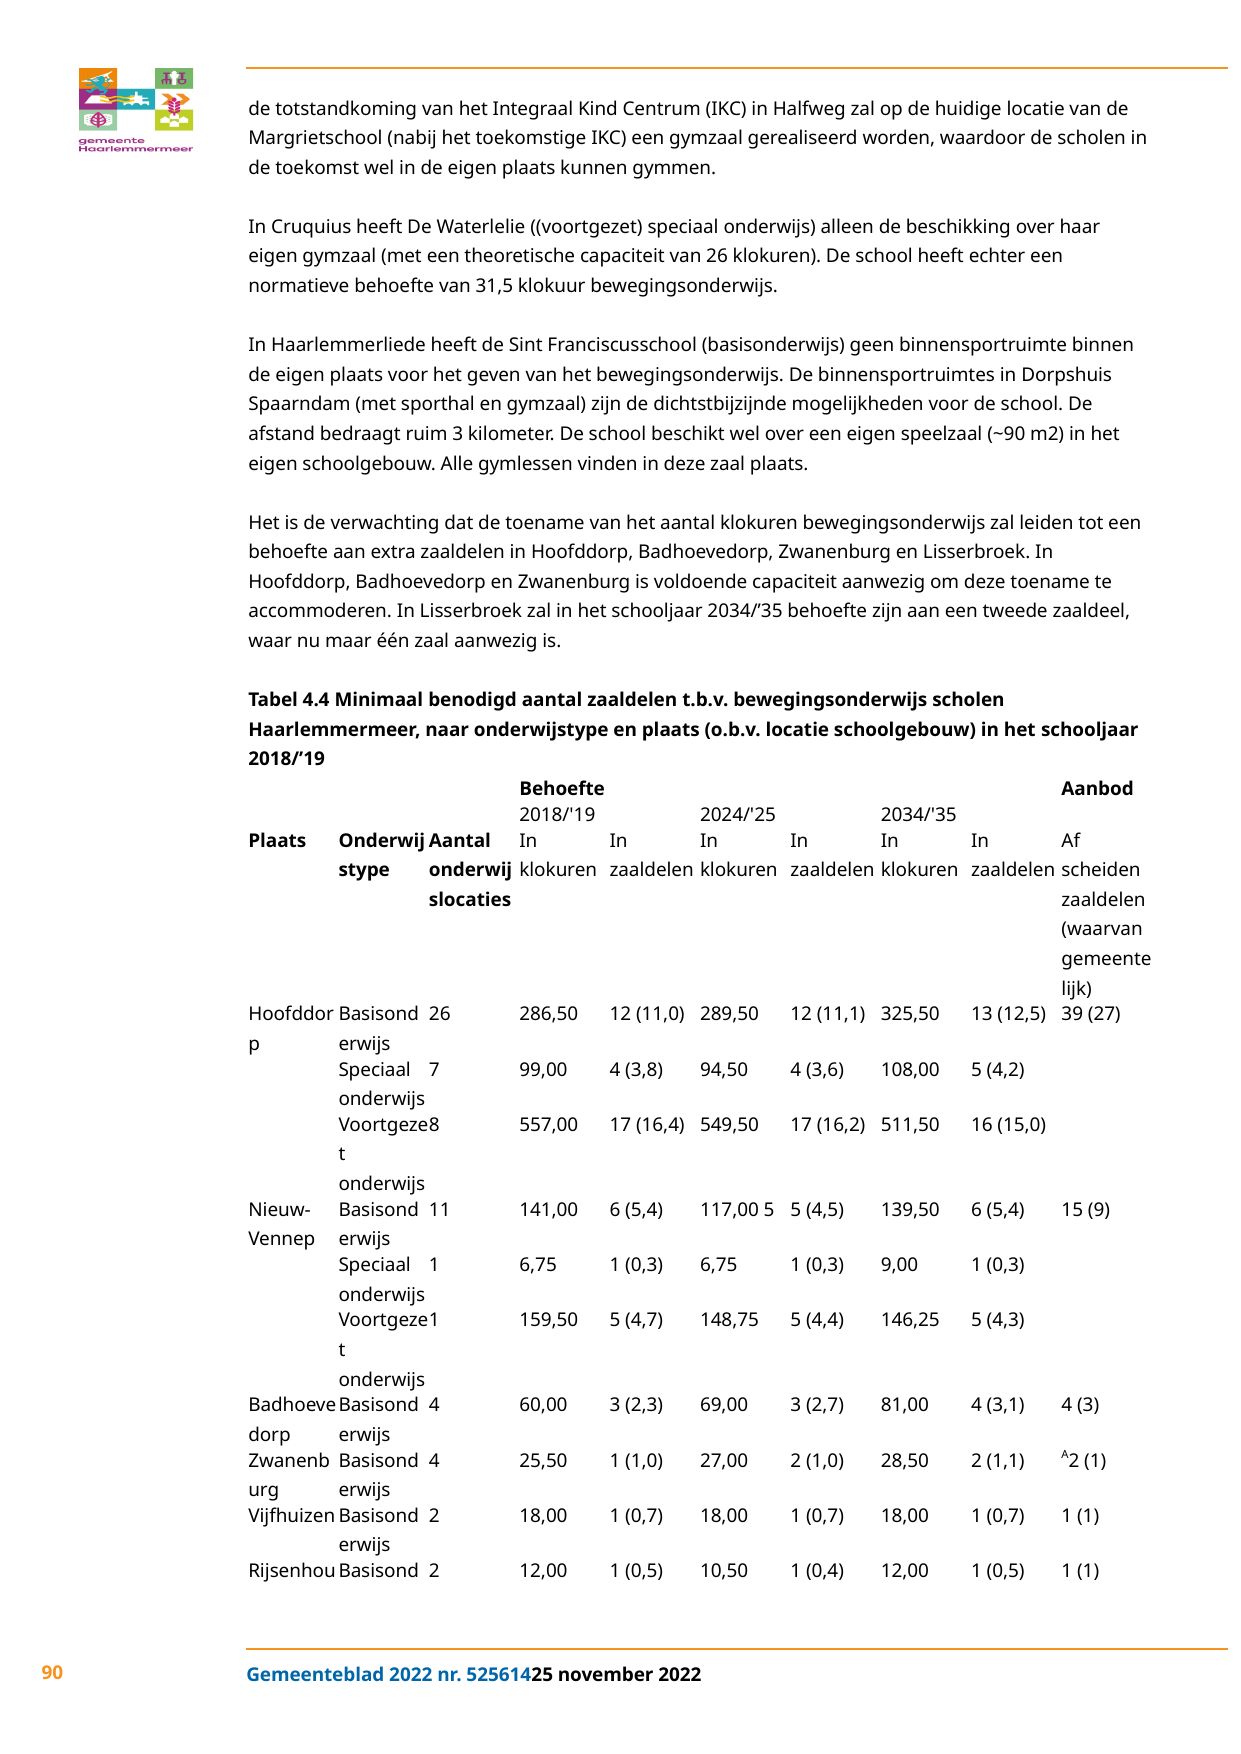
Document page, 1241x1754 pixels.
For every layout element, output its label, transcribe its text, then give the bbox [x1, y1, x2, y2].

table_cell 5 (4,7) [609, 1307, 700, 1391]
table_cell 1 (1) [1061, 1558, 1152, 1583]
table_cell 18,00 [881, 1502, 971, 1557]
table_cell Zwanenburg [248, 1447, 338, 1502]
table_cell 69,00 [700, 1391, 790, 1447]
table_cell 1 [429, 1307, 519, 1391]
table_cell Aantal onderwijslocaties [429, 827, 519, 1000]
table_cell 3 (2,7) [790, 1391, 881, 1447]
table_cell [248, 1307, 338, 1391]
table_cell 1 (0,3) [609, 1251, 700, 1307]
table_cell 146,25 [881, 1307, 971, 1391]
table_cell Af scheiden zaaldelen (waarvan gemeentelijk) [1061, 827, 1152, 1000]
table_cell 6 (5,4) [971, 1196, 1061, 1251]
table_cell [1061, 1307, 1152, 1391]
table_cell Voortgezet onderwijs [338, 1111, 429, 1196]
table_cell Rijsenhou [248, 1558, 338, 1583]
table_cell 511,50 [881, 1111, 971, 1196]
text Het is de verwachting dat de toename van het aantal klokuren bewegingsonderwijs zal leiden tot een behoefte aan extra zaaldelen in Hoofddorp, Badhoevedorp, Zwanenburg en Lisserbroek. In Hoofddorp, Badhoevedorp en Zwanenburg is voldoende capaciteit aanwezig om deze toename te accommoderen. In Lisserbroek zal in het schooljaar 2034/’35 behoefte zijn aan een tweede zaaldeel, waar nu maar één zaal aanwezig is. [248, 509, 1152, 653]
table_cell In zaaldelen [790, 827, 881, 1000]
table_header [700, 775, 790, 801]
table_cell 325,50 [881, 1000, 971, 1056]
table_cell 3 (2,3) [609, 1391, 700, 1447]
table_cell 1 (0,3) [790, 1251, 881, 1307]
table_cell 2034/'35 [881, 801, 1061, 827]
table_cell 289,50 [700, 1000, 790, 1056]
table_cell 159,50 [519, 1307, 609, 1391]
table_cell 1 (0,7) [609, 1502, 700, 1557]
table_header [338, 775, 429, 801]
table_cell 18,00 [519, 1502, 609, 1557]
table_cell 6,75 [700, 1251, 790, 1307]
table_cell Voortgezet onderwijs [338, 1307, 429, 1391]
table_cell 1 (0,7) [790, 1502, 881, 1557]
table_cell 1 (0,5) [971, 1558, 1061, 1583]
table_cell 18,00 [700, 1502, 790, 1557]
text Tabel 4.4 Minimaal benodigd aantal zaaldelen t.b.v. bewegingsonderwijs scholen Haarlemmermeer, naar onderwijstype en plaats (o.b.v. locatie schoolgebouw) in het schooljaar 2018/’19 [248, 686, 1152, 771]
table_cell Speciaal onderwijs [338, 1056, 429, 1111]
table_cell [1061, 1111, 1152, 1196]
table_cell In klokuren [881, 827, 971, 1000]
table_cell Basisonderwijs [338, 1502, 429, 1557]
table_cell 11 [429, 1196, 519, 1251]
table_cell 4 (3,8) [609, 1056, 700, 1111]
table_header Behoefte [519, 775, 700, 801]
table_cell [338, 801, 429, 827]
table_cell Basisonderwijs [338, 1391, 429, 1447]
text de totstandkoming van het Integraal Kind Centrum (IKC) in Halfweg zal op de huidige locatie van de Margrietschool (nabij het toekomstige IKC) een gymzaal gerealiseerd worden, waardoor de scholen in de toekomst wel in de eigen plaats kunnen gymmen. [248, 95, 1152, 180]
text In Cruquius heeft De Waterlelie ((voortgezet) speciaal onderwijs) alleen de beschikking over haar eigen gymzaal (met een theoretische capaciteit van 26 klokuren). De school heeft echter een normatieve behoefte van 31,5 klokuur bewegingsonderwijs. [248, 213, 1152, 298]
table_cell 4 (3) [1061, 1391, 1152, 1447]
table_header [429, 775, 519, 801]
table_cell Speciaal onderwijs [338, 1251, 429, 1307]
table_cell Onderwijstype [338, 827, 429, 1000]
table_cell 17 (16,4) [609, 1111, 700, 1196]
table_header [790, 775, 881, 801]
table_cell 25,50 [519, 1447, 609, 1502]
table_cell In zaaldelen [609, 827, 700, 1000]
table_cell 1 (1,0) [609, 1447, 700, 1502]
table_cell 10,50 [700, 1558, 790, 1583]
table_cell [1061, 1056, 1152, 1111]
table_cell 28,50 [881, 1447, 971, 1502]
table_cell 81,00 [881, 1391, 971, 1447]
table_cell [248, 801, 338, 827]
table_cell 6,75 [519, 1251, 609, 1307]
table_cell Basisonderwijs [338, 1000, 429, 1056]
table_cell 2 [429, 1558, 519, 1583]
table_cell 2024/'25 [700, 801, 881, 827]
table_cell A2 (1) [1061, 1447, 1152, 1502]
table_cell 1 (0,7) [971, 1502, 1061, 1557]
table_cell 141,00 [519, 1196, 609, 1251]
table_cell 5 (4,5) [790, 1196, 881, 1251]
table_cell 9,00 [881, 1251, 971, 1307]
table_cell 139,50 [881, 1196, 971, 1251]
table_cell 1 (1) [1061, 1502, 1152, 1557]
table_cell 16 (15,0) [971, 1111, 1061, 1196]
table_cell 94,50 [700, 1056, 790, 1111]
table_cell 27,00 [700, 1447, 790, 1502]
table_cell [429, 801, 519, 827]
table_cell 1 (0,5) [609, 1558, 700, 1583]
table_cell 557,00 [519, 1111, 609, 1196]
table_cell 2 [429, 1502, 519, 1557]
table_cell In klokuren [519, 827, 609, 1000]
table_cell 108,00 [881, 1056, 971, 1111]
table_header Aanbod [1061, 775, 1152, 801]
table_cell 7 [429, 1056, 519, 1111]
table_cell 2 (1,0) [790, 1447, 881, 1502]
table_header [248, 775, 338, 801]
table_cell [248, 1251, 338, 1307]
table_cell 2 (1,1) [971, 1447, 1061, 1502]
table_cell 15 (9) [1061, 1196, 1152, 1251]
table_cell [248, 1111, 338, 1196]
table_cell In klokuren [700, 827, 790, 1000]
table_cell 1 (0,3) [971, 1251, 1061, 1307]
table_cell Basisond [338, 1558, 429, 1583]
table_cell 8 [429, 1111, 519, 1196]
table_cell 6 (5,4) [609, 1196, 700, 1251]
table_cell 549,50 [700, 1111, 790, 1196]
table_cell Basisonderwijs [338, 1447, 429, 1502]
table_cell [1061, 1251, 1152, 1307]
table_cell 12 (11,0) [609, 1000, 700, 1056]
table_cell 1 (0,4) [790, 1558, 881, 1583]
table_cell 12,00 [881, 1558, 971, 1583]
table_cell Hoofddorp [248, 1000, 338, 1056]
table_cell Plaats [248, 827, 338, 1000]
table_cell 4 [429, 1447, 519, 1502]
table_cell 5 (4,3) [971, 1307, 1061, 1391]
picture [41, 47, 231, 172]
table_cell 148,75 [700, 1307, 790, 1391]
table_cell [248, 1056, 338, 1111]
table_header [971, 775, 1061, 801]
table_cell 12,00 [519, 1558, 609, 1583]
table_cell 2018/'19 [519, 801, 700, 827]
table_cell 4 (3,1) [971, 1391, 1061, 1447]
table_cell 4 [429, 1391, 519, 1447]
text In Haarlemmerliede heeft de Sint Franciscusschool (basisonderwijs) geen binnensportruimte binnen de eigen plaats voor het geven van het bewegingsonderwijs. De binnensportruimtes in Dorpshuis Spaarndam (met sporthal en gymzaal) zijn de dichtstbijzijnde mogelijkheden voor de school. De afstand bedraagt ruim 3 kilometer. De school beschikt wel over een eigen speelzaal (~90 m2) in het eigen schoolgebouw. Alle gymlessen vinden in deze zaal plaats. [248, 331, 1152, 476]
table_cell In zaaldelen [971, 827, 1061, 1000]
table_cell 5 (4,4) [790, 1307, 881, 1391]
table_cell 117,00 5 [700, 1196, 790, 1251]
table_cell Basisonderwijs [338, 1196, 429, 1251]
table_cell 39 (27) [1061, 1000, 1152, 1056]
table_cell 26 [429, 1000, 519, 1056]
table_cell 13 (12,5) [971, 1000, 1061, 1056]
table_cell Vijfhuizen [248, 1502, 338, 1557]
table_cell 4 (3,6) [790, 1056, 881, 1111]
table_cell 5 (4,2) [971, 1056, 1061, 1111]
table_cell 12 (11,1) [790, 1000, 881, 1056]
table_cell 1 [429, 1251, 519, 1307]
table_cell 99,00 [519, 1056, 609, 1111]
table_cell 17 (16,2) [790, 1111, 881, 1196]
table_cell 286,50 [519, 1000, 609, 1056]
table_header [881, 775, 971, 801]
table_cell [1061, 801, 1152, 827]
table_cell Badhoevedorp [248, 1391, 338, 1447]
table_cell 60,00 [519, 1391, 609, 1447]
table_cell Nieuw-Vennep [248, 1196, 338, 1251]
